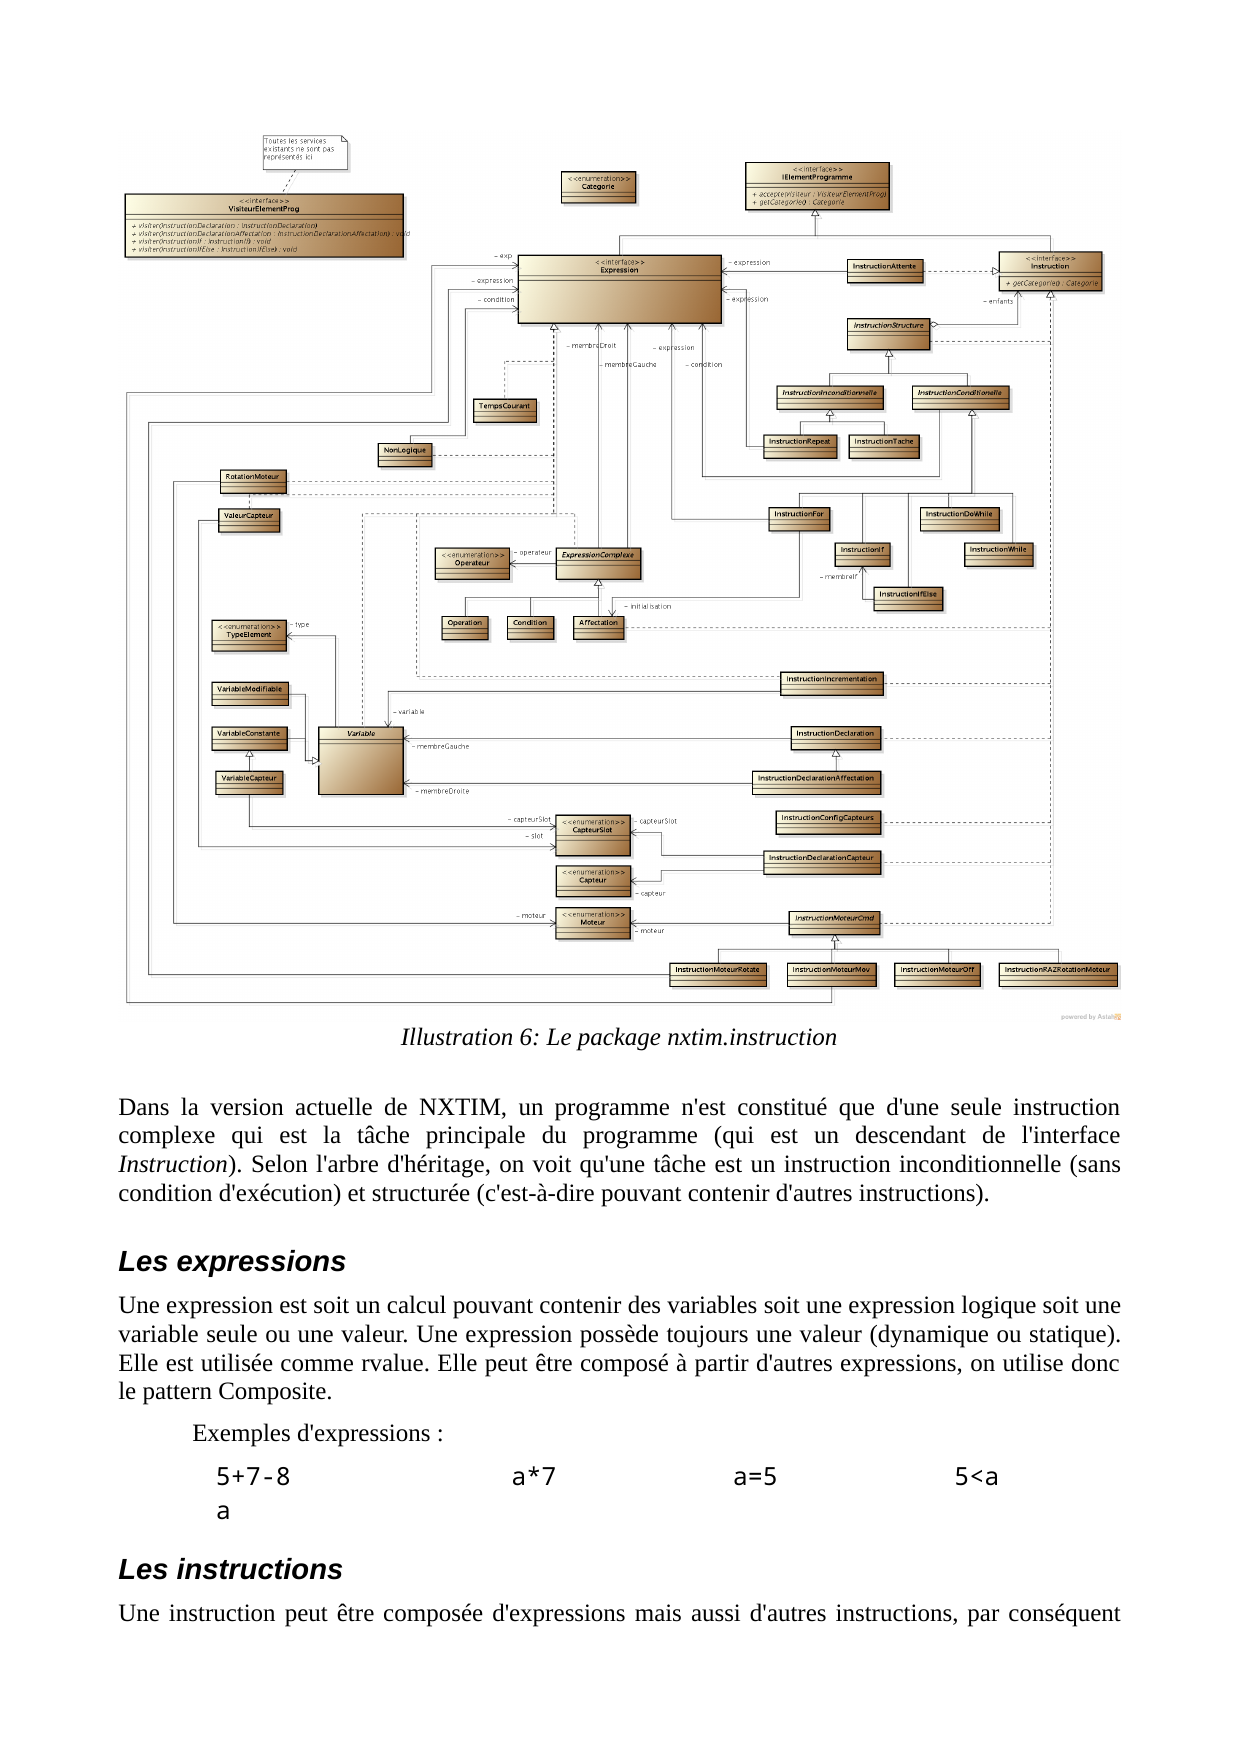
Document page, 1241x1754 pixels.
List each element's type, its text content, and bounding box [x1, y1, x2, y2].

text Exemples d'expressions : [118, 1418, 1122, 1446]
picture [118, 130, 1123, 1022]
text 5+7-8 a*7 a=5 5<a a [142, 1459, 1098, 1527]
text Une expression est soit un calcul pouvant contenir des variables soit une expression logique soit une variable seule ou une valeur. Une expression possède toujours une valeur (dynamique ou statique). Elle est utilisée comme rvalue. Elle peut être composé à partir d'autres expressions, on utilise donc le pattern Composite. [118, 1290, 1122, 1405]
subtitle Les instructions [118, 1552, 1122, 1586]
subtitle Les expressions [118, 1244, 1122, 1278]
text Illustration 6: Le package nxtim.instruction [118, 1022, 1122, 1050]
text Une instruction peut être composée d'expressions mais aussi d'autres instructions, par conséquent [118, 1598, 1122, 1627]
text Dans la version actuelle de NXTIM, un programme n'est constitué que d'une seule instruction complexe qui est la tâche principale du programme (qui est un descendant de l'interface Instruction). Selon l'arbre d'héritage, on voit qu'une tâche est un instruction inconditionnelle (sans condition d'exécution) et structurée (c'est-à-dire pouvant contenir d'autres instructions). [118, 1092, 1122, 1207]
